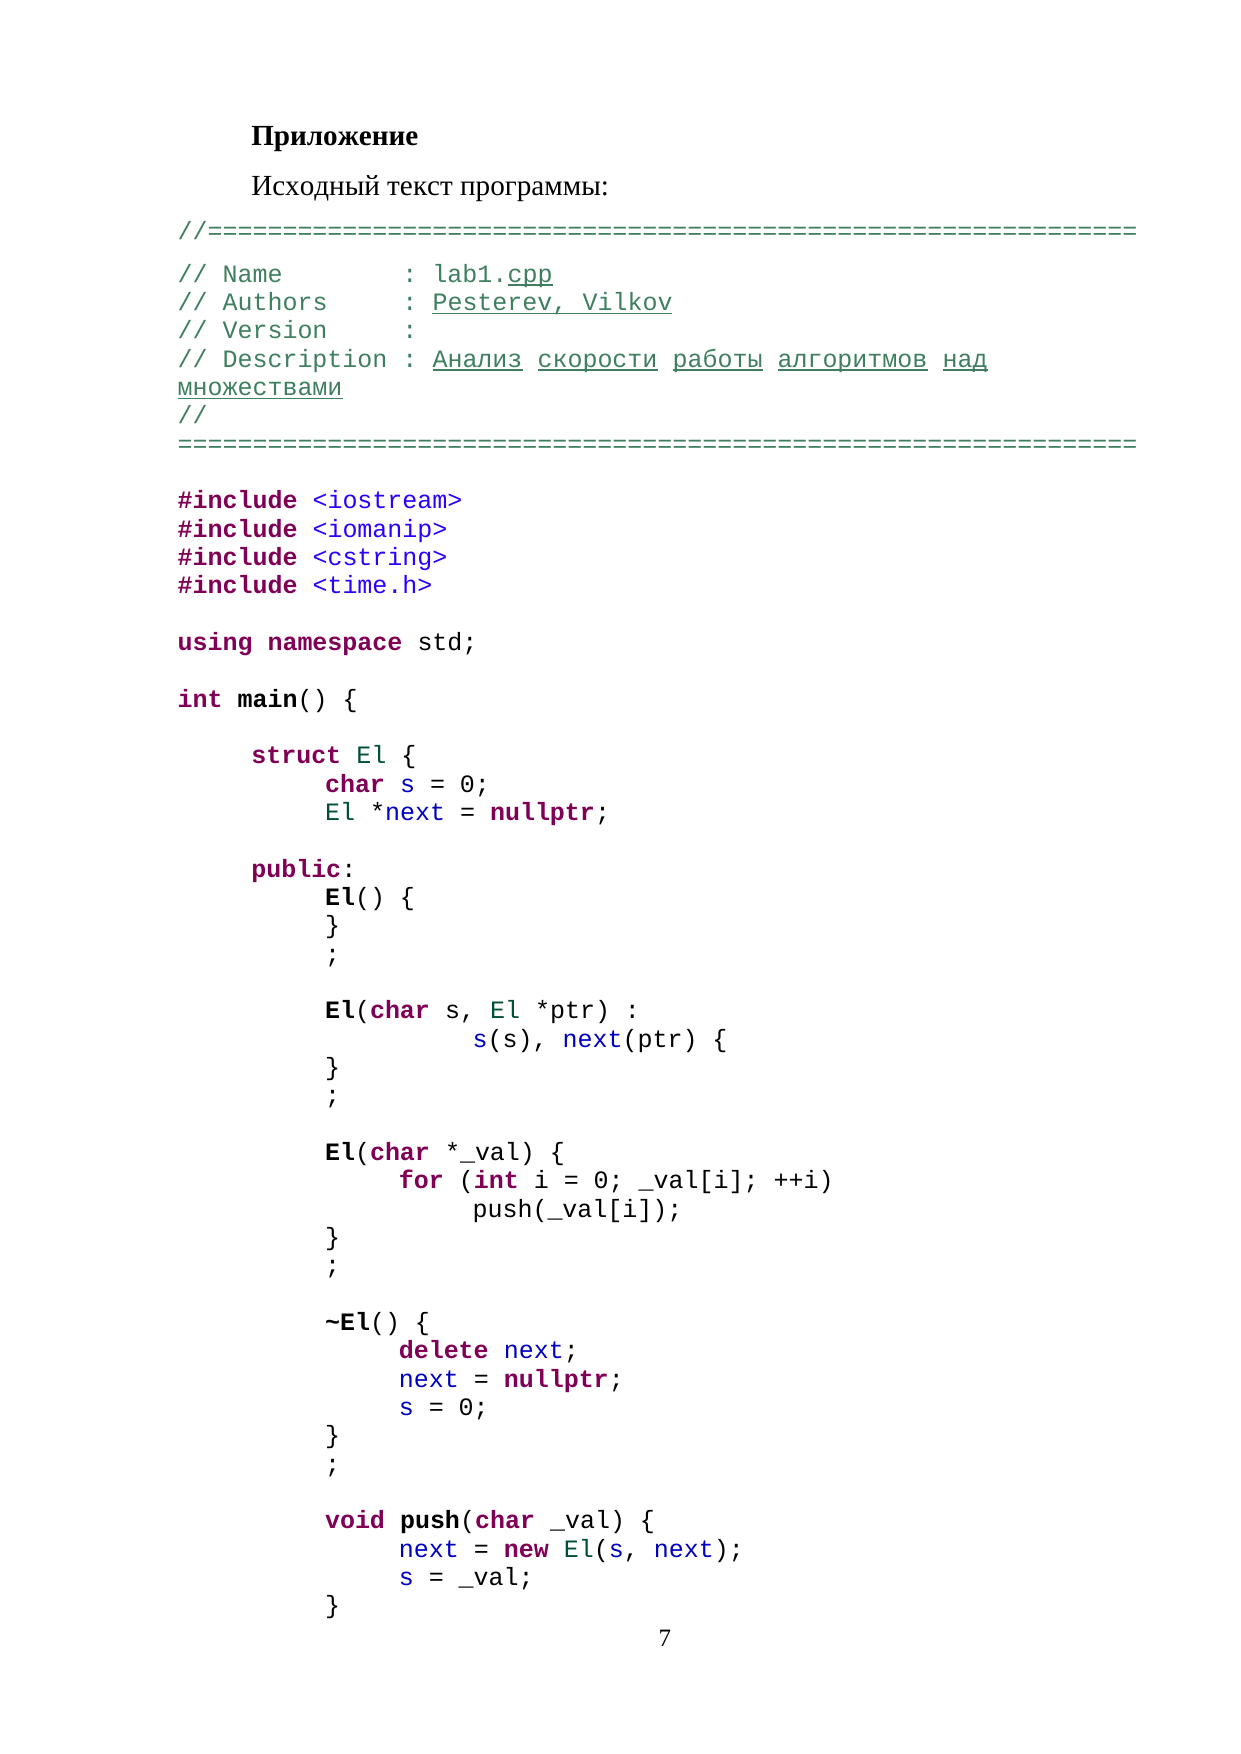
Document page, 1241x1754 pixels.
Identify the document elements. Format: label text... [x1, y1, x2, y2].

text next = nullptr; [177, 1366, 1152, 1394]
text } [177, 1593, 1152, 1621]
text void push(char _val) { [177, 1508, 1152, 1536]
text using namespace std; [177, 629, 1152, 658]
text El *next = nullptr; [177, 799, 1152, 828]
text for (int i = 0; _val[i]; ++i) [177, 1168, 1152, 1196]
text //============================================================== [177, 219, 1152, 247]
text ; [177, 1253, 1152, 1281]
text //================================================================ [177, 403, 1152, 459]
text // Authors : Pesterev, Vilkov [177, 289, 1152, 318]
text next = new El(s, next); [177, 1536, 1152, 1564]
text } [177, 913, 1152, 941]
text #include <time.h> [177, 573, 1152, 601]
text // Name : lab1.cpp [177, 261, 1152, 289]
text } [177, 1224, 1152, 1253]
text // Version : [177, 318, 1152, 346]
text El(char s, El *ptr) : [177, 998, 1152, 1026]
text push(_val[i]); [177, 1196, 1152, 1224]
text #include <cstring> [177, 544, 1152, 573]
text Приложение [177, 118, 1152, 152]
text int main() { [177, 686, 1152, 714]
text } [177, 1054, 1152, 1083]
text ; [177, 1451, 1152, 1479]
text public: [177, 856, 1152, 884]
text // Description : Анализ скорости работы алгоритмов над множествами [177, 346, 1152, 403]
text ; [177, 1083, 1152, 1111]
text delete next; [177, 1338, 1152, 1366]
text ; [177, 941, 1152, 969]
text struct El { [177, 743, 1152, 771]
text s(s), next(ptr) { [177, 1026, 1152, 1054]
text s = _val; [177, 1564, 1152, 1593]
text s = 0; [177, 1394, 1152, 1423]
text } [177, 1423, 1152, 1451]
text char s = 0; [177, 771, 1152, 799]
text El(char *_val) { [177, 1139, 1152, 1168]
text Исходный текст программы: [177, 168, 1152, 202]
text #include <iomanip> [177, 516, 1152, 544]
text #include <iostream> [177, 488, 1152, 516]
text El() { [177, 884, 1152, 913]
text ~El() { [177, 1309, 1152, 1338]
